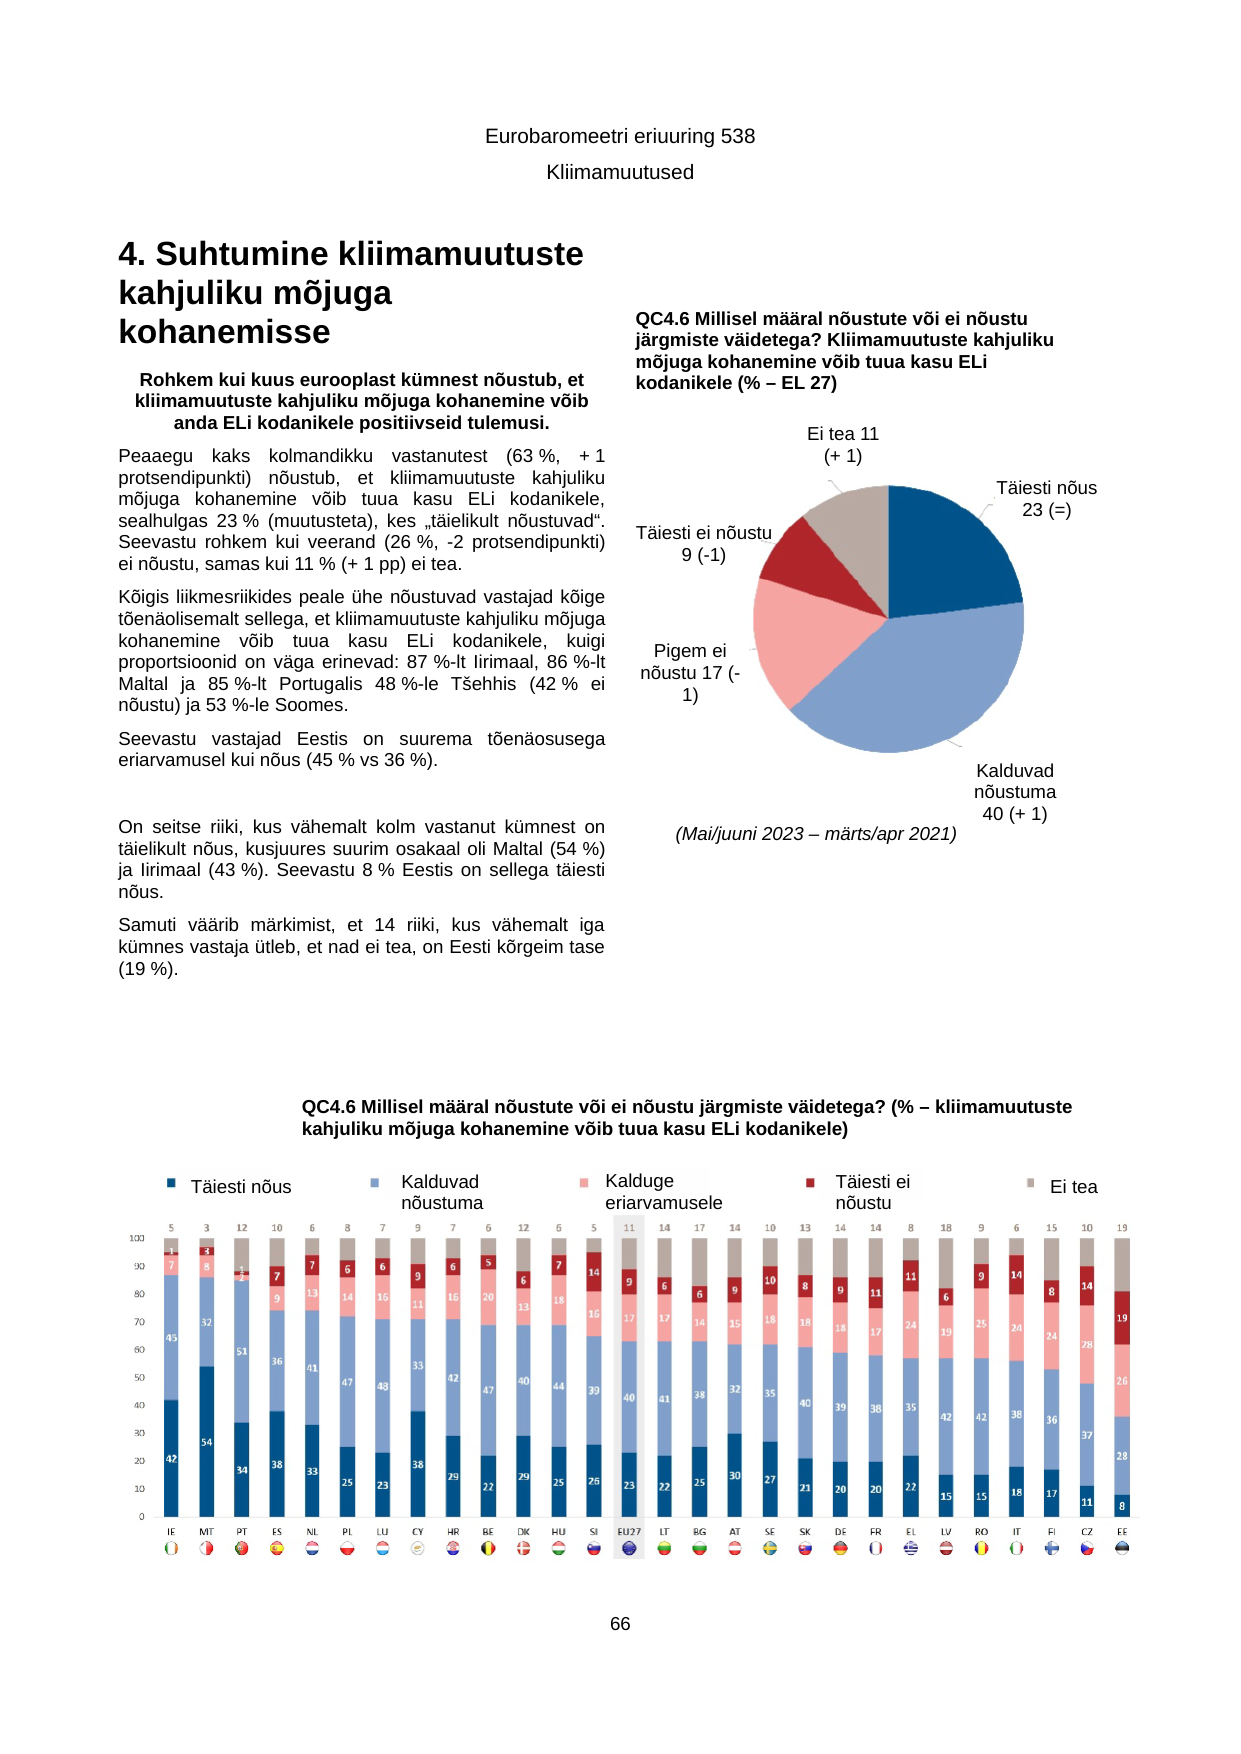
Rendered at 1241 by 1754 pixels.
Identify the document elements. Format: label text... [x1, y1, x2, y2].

text Seevastu vastajad Eestis on suurema tõenäosusega eriarvamusel kui nõus (45 % vs 36 %). [118, 728, 605, 771]
picture [118, 1210, 1141, 1562]
text Peaaegu kaks kolmandikku vastanutest (63 %, + 1 protsendipunkti) nõustub, et kliimamuutuste kahjuliku mõjuga kohanemine võib tuua kasu ELi kodanikele, sealhulgas 23 % (muutusteta), kes „täielikult nõustuvad“. Seevastu rohkem kui veerand (26 %, -2 protsendipunkti) ei nõustu, samas kui 11 % (+ 1 pp) ei tea. [118, 445, 605, 574]
text Samuti väärib märkimist, et 14 riiki, kus vähemalt iga kümnes vastaja ütleb, et nad ei tea, on Eesti kõrgeim tase (19 %). [118, 914, 605, 979]
subtitle 4. Suhtumine kliimamuutuste kahjuliku mõjuga kohanemisse [118, 234, 605, 350]
picture [733, 473, 1034, 757]
text Rohkem kui kuus eurooplast kümnest nõustub, et kliimamuutuste kahjuliku mõjuga kohanemine võib anda ELi kodanikele positiivseid tulemusi. [118, 368, 605, 433]
text Kõigis liikmesriikides peale ühe nõustuvad vastajad kõige tõenäolisemalt sellega, et kliimamuutuste kahjuliku mõjuga kohanemine võib tuua kasu ELi kodanikele, kuigi proportsioonid on väga erinevad: 87 %-lt Iirimaal, 86 %-lt Maltal ja 85 %-lt Portugalis 48 %-le Tšehhis (42 % ei nõustu) ja 53 %-le Soomes. [118, 586, 605, 716]
picture [153, 1158, 1034, 1200]
text On seitse riiki, kus vähemalt kolm vastanut kümnest on täielikult nõus, kusjuures suurim osakaal oli Maltal (54 %) ja Iirimaal (43 %). Seevastu 8 % Eestis on sellega täiesti nõus. [118, 816, 605, 902]
